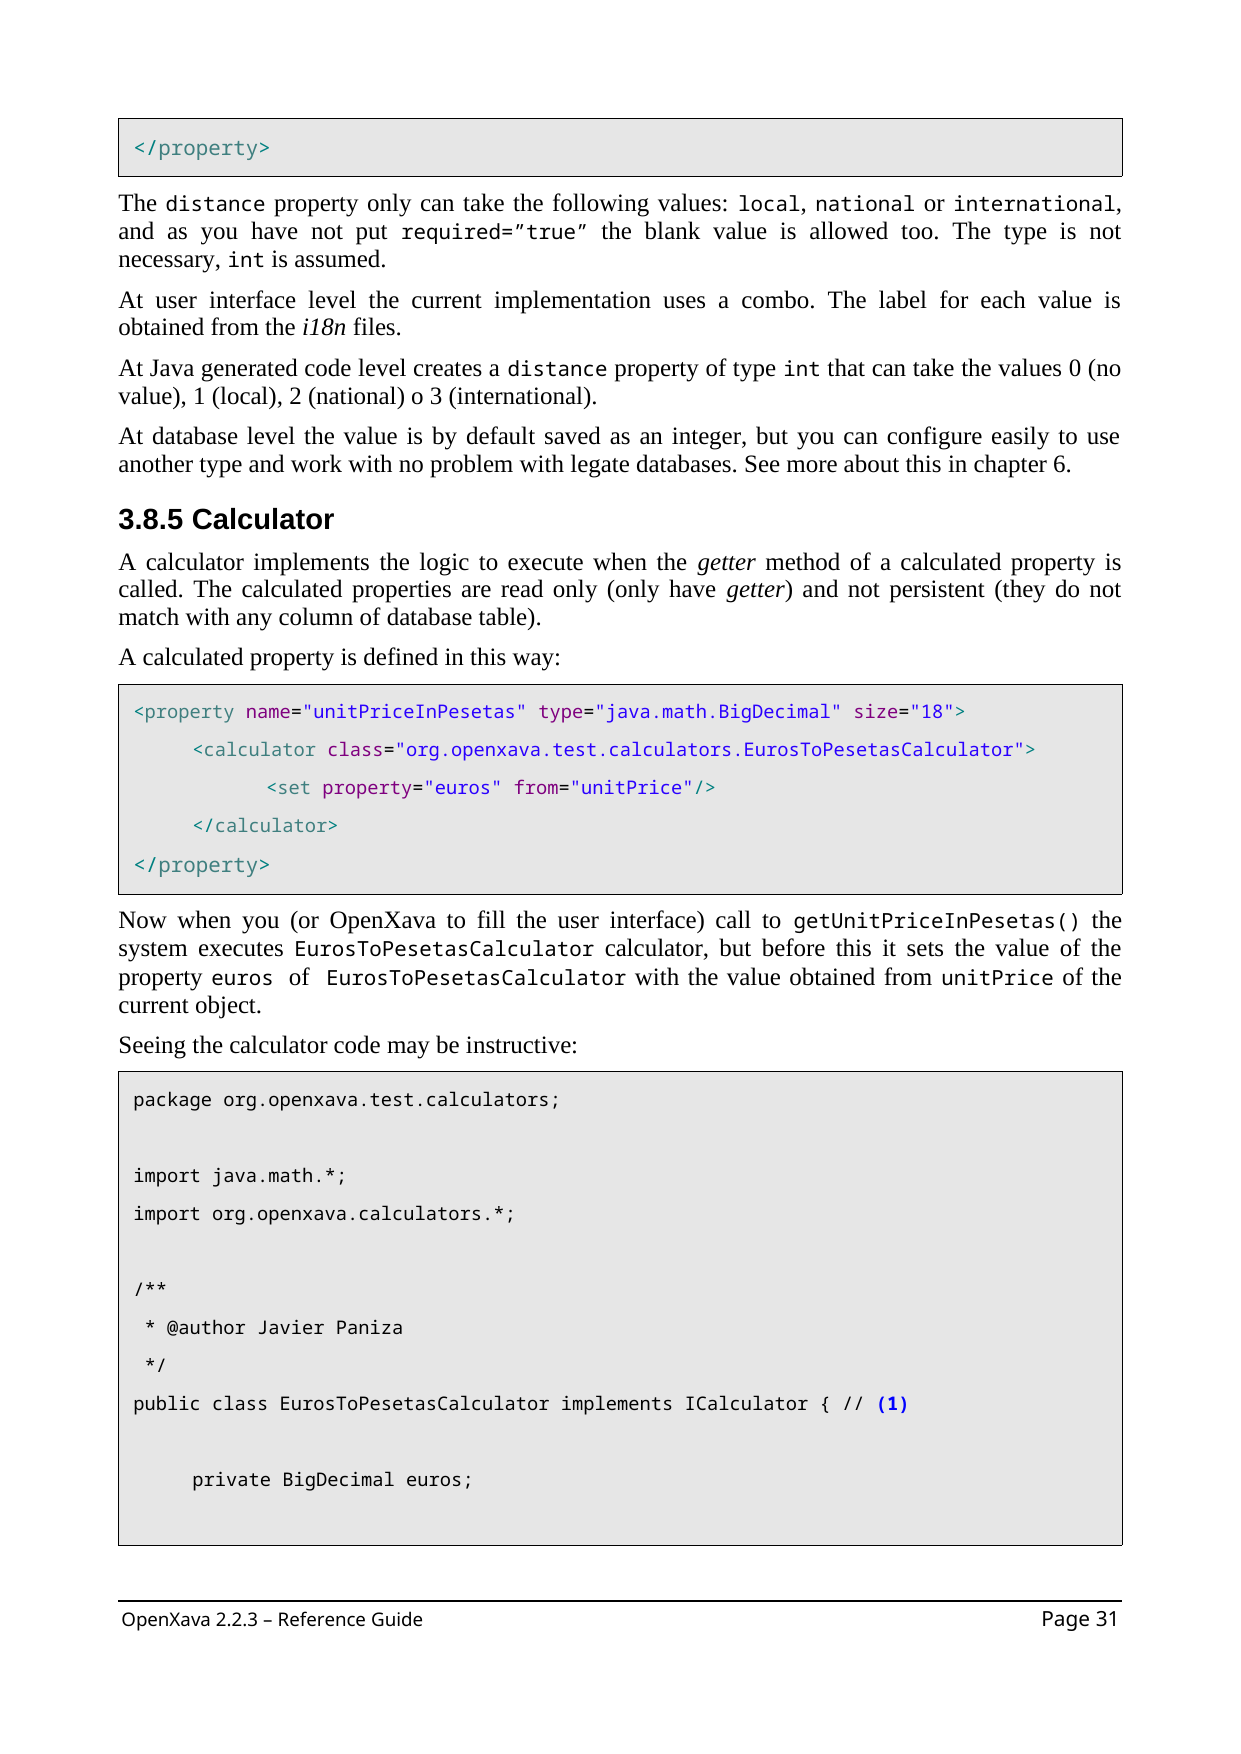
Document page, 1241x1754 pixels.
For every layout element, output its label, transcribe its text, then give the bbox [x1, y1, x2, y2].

text Now when you (or OpenXava to fill the user interface) call to getUnitPriceInPesetas() the system executes EurosToPesetasCalculator calculator, but before this it sets the value of the property euros of EurosToPesetasCalculator with the value obtained from unitPrice of the current object. [118, 906, 1122, 1019]
text * @author Javier Paniza [119, 1299, 1122, 1337]
text </property> [119, 119, 1122, 176]
text A calculated property is defined in this way: [118, 643, 1122, 671]
text package org.openxava.test.calculators; [119, 1072, 1122, 1109]
text <set property="euros" from="unitPrice"/> [119, 760, 1122, 798]
text import org.openxava.calculators.*; [119, 1185, 1122, 1223]
text The distance property only can take the following values: local, national or international, and as you have not put required=”true” the blank value is allowed too. The type is not necessary, int is assumed. [118, 189, 1122, 273]
text */ [119, 1337, 1122, 1376]
text public class EurosToPesetasCalculator implements ICalculator { // (1) [119, 1376, 1122, 1413]
text At user interface level the current implementation uses a combo. The label for each value is obtained from the i18n files. [118, 286, 1122, 341]
text At Java generated code level creates a distance property of type int that can take the values 0 (no value), 1 (local), 2 (national) o 3 (international). [118, 354, 1122, 410]
text <calculator class="org.openxava.test.calculators.EurosToPesetasCalculator"> [119, 722, 1122, 760]
text private BigDecimal euros; [119, 1452, 1122, 1489]
text </property> [119, 836, 1122, 894]
text A calculator implements the logic to execute when the getter method of a calculated property is called. The calculated properties are read only (only have getter) and not persistent (they do not match with any column of database table). [118, 548, 1122, 631]
text At database level the value is by default saved as an integer, but you can configure easily to use another type and work with no problem with legate databases. See more about this in chapter 6. [118, 422, 1122, 478]
text import java.math.*; [119, 1147, 1122, 1185]
text <property name="unitPriceInPesetas" type="java.math.BigDecimal" size="18"> [119, 685, 1122, 722]
text Seeing the calculator code may be instructive: [118, 1031, 1122, 1059]
subtitle Calculator [118, 503, 1122, 535]
text </calculator> [119, 798, 1122, 836]
text /** [119, 1261, 1122, 1299]
